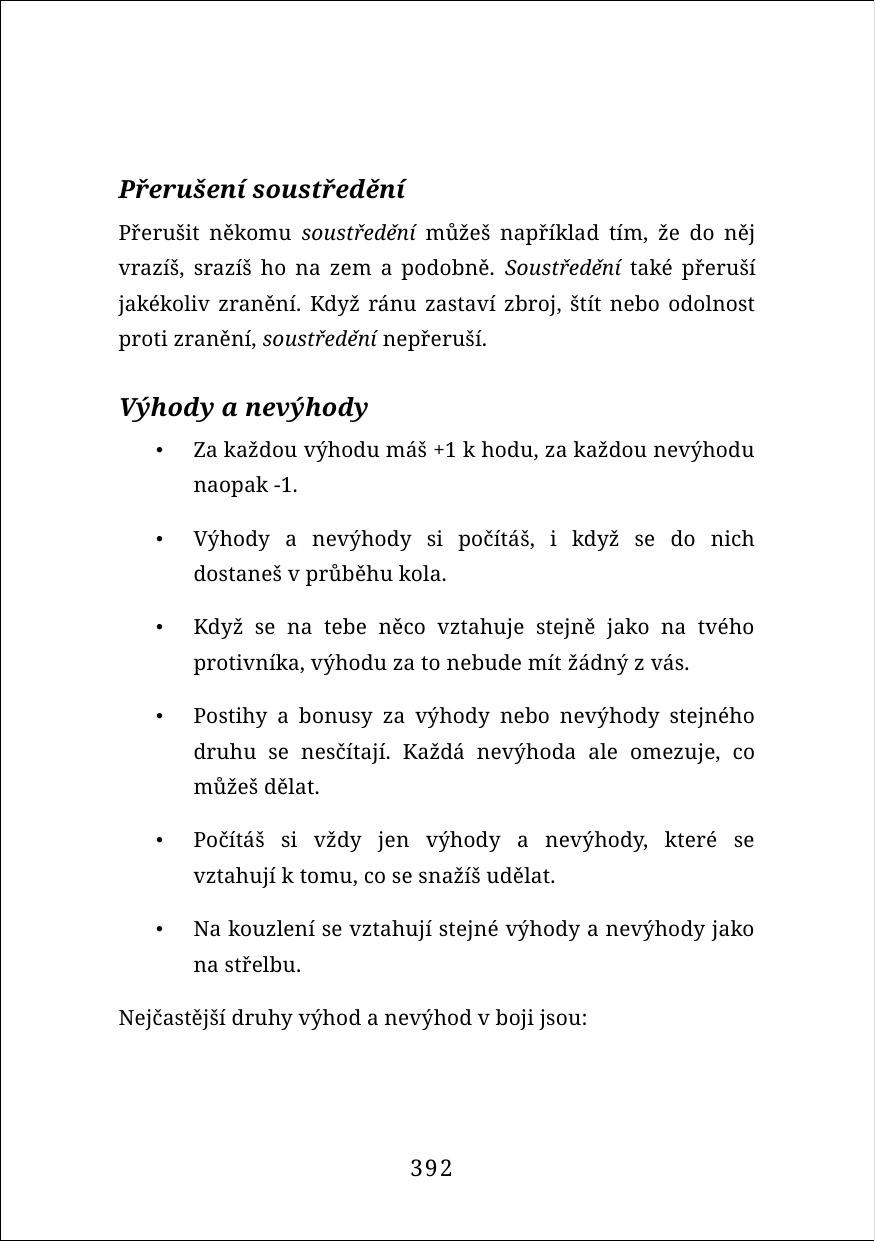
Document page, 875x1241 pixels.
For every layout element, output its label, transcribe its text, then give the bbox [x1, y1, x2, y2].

list Postihy a bonusy za výhody nebo nevýhody stejného druhu se nesčítají. Každá nevýhoda ale omezuje, co můžeš dělat. [156, 701, 756, 801]
text Přerušit někomu soustředění můžeš například tím, že do něj vrazíš, srazíš ho na zem a podobně. Soustředění také přeruší jakékoliv zranění. Když ránu zastaví zbroj, štít nebo odolnost proti zranění, soustředění nepřeruší. [118, 218, 756, 353]
text Nejčastější druhy výhod a nevýhod v boji jsou: [118, 1003, 756, 1031]
subtitle Výhody a nevýhody [118, 389, 756, 423]
list Na kouzlení se vztahují stejné výhody a nevýhody jako na střelbu. [156, 914, 756, 978]
list Počítáš si vždy jen výhody a nevýhody, které se vztahují k tomu, co se snažíš udělat. [156, 826, 756, 889]
subtitle Přerušení soustředění [118, 172, 756, 206]
list Výhody a nevýhody si počítáš, i když se do nich dostaneš v průběhu kola. [156, 524, 756, 588]
list Za každou výhodu máš +1 k hodu, za každou nevýhodu naopak -1. [156, 435, 756, 499]
list Když se na tebe něco vztahuje stejně jako na tvého protivníka, výhodu za to nebude mít žádný z vás. [156, 612, 756, 676]
